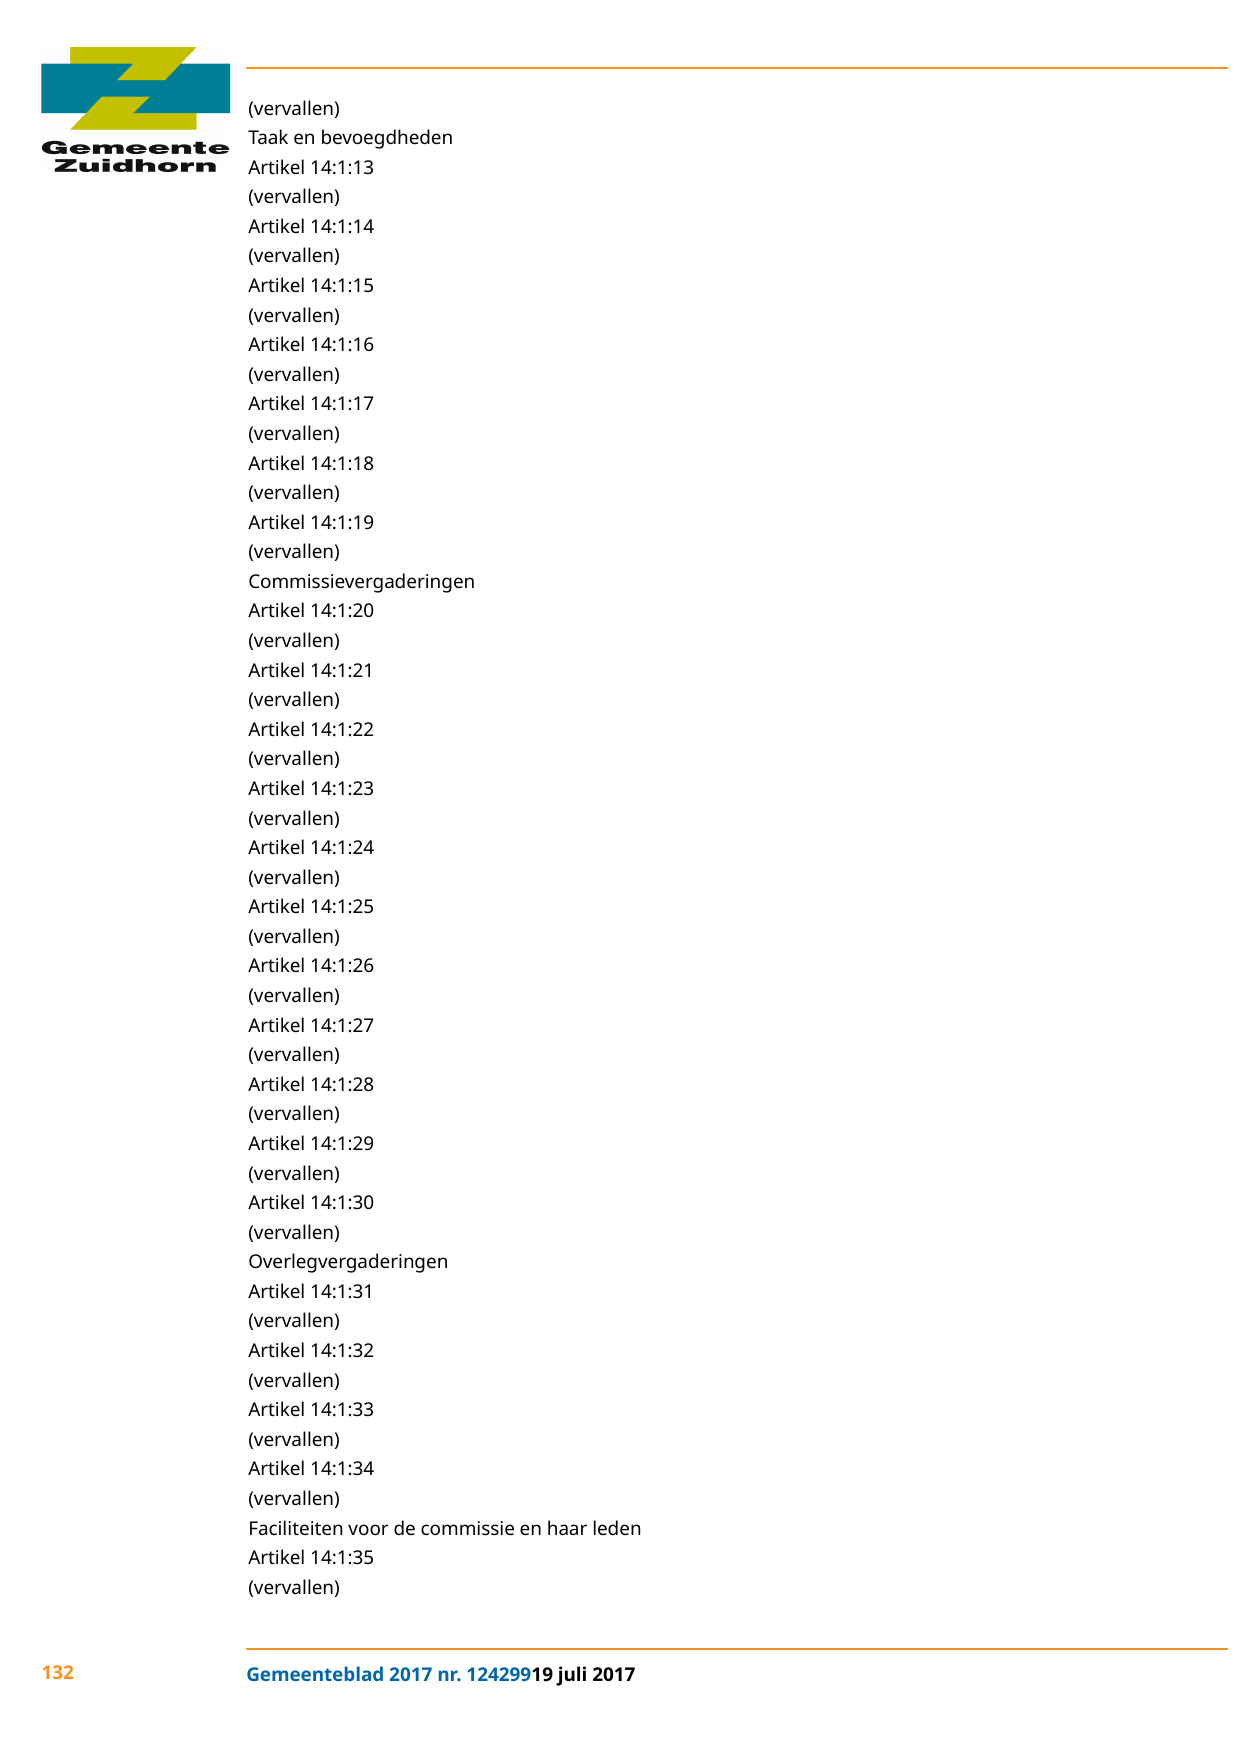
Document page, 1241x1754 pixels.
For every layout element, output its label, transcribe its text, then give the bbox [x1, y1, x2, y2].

text Artikel 14:1:32 [248, 1337, 1152, 1363]
text Overlegvergaderingen [248, 1248, 1152, 1274]
text Artikel 14:1:18 [248, 450, 1152, 476]
text Artikel 14:1:28 [248, 1071, 1152, 1097]
text (vervallen) [248, 1485, 1152, 1511]
text (vervallen) [248, 864, 1152, 890]
text (vervallen) [248, 420, 1152, 446]
text (vervallen) [248, 627, 1152, 653]
text Artikel 14:1:34 [248, 1456, 1152, 1481]
text Artikel 14:1:27 [248, 1012, 1152, 1038]
text (vervallen) [248, 1219, 1152, 1245]
text Artikel 14:1:16 [248, 331, 1152, 357]
text (vervallen) [248, 1101, 1152, 1126]
text (vervallen) [248, 923, 1152, 949]
text (vervallen) [248, 1041, 1152, 1067]
text (vervallen) [248, 746, 1152, 771]
text (vervallen) [248, 479, 1152, 505]
text Artikel 14:1:14 [248, 213, 1152, 239]
text Artikel 14:1:31 [248, 1278, 1152, 1304]
text Faciliteiten voor de commissie en haar leden [248, 1515, 1152, 1541]
text (vervallen) [248, 361, 1152, 387]
text (vervallen) [248, 243, 1152, 268]
text Artikel 14:1:21 [248, 657, 1152, 683]
text Artikel 14:1:30 [248, 1189, 1152, 1215]
text Artikel 14:1:20 [248, 598, 1152, 623]
text Artikel 14:1:24 [248, 834, 1152, 860]
text Artikel 14:1:25 [248, 893, 1152, 919]
text Artikel 14:1:22 [248, 716, 1152, 742]
text (vervallen) [248, 805, 1152, 831]
text Artikel 14:1:35 [248, 1544, 1152, 1570]
text Artikel 14:1:29 [248, 1130, 1152, 1156]
text (vervallen) [248, 302, 1152, 328]
text Artikel 14:1:13 [248, 154, 1152, 180]
text (vervallen) [248, 1308, 1152, 1333]
text (vervallen) [248, 183, 1152, 209]
text Artikel 14:1:19 [248, 509, 1152, 535]
text Artikel 14:1:26 [248, 953, 1152, 978]
text (vervallen) [248, 686, 1152, 712]
text Artikel 14:1:23 [248, 775, 1152, 801]
text Artikel 14:1:33 [248, 1396, 1152, 1422]
text Commissievergaderingen [248, 568, 1152, 594]
text (vervallen) [248, 982, 1152, 1008]
text (vervallen) [248, 1426, 1152, 1452]
text Artikel 14:1:15 [248, 272, 1152, 298]
text (vervallen) [248, 1367, 1152, 1393]
text (vervallen) [248, 538, 1152, 564]
text (vervallen) [248, 1574, 1152, 1600]
text Artikel 14:1:17 [248, 391, 1152, 416]
text (vervallen) [248, 95, 1152, 121]
text (vervallen) [248, 1160, 1152, 1186]
text Taak en bevoegdheden [248, 124, 1152, 150]
picture [41, 47, 231, 172]
